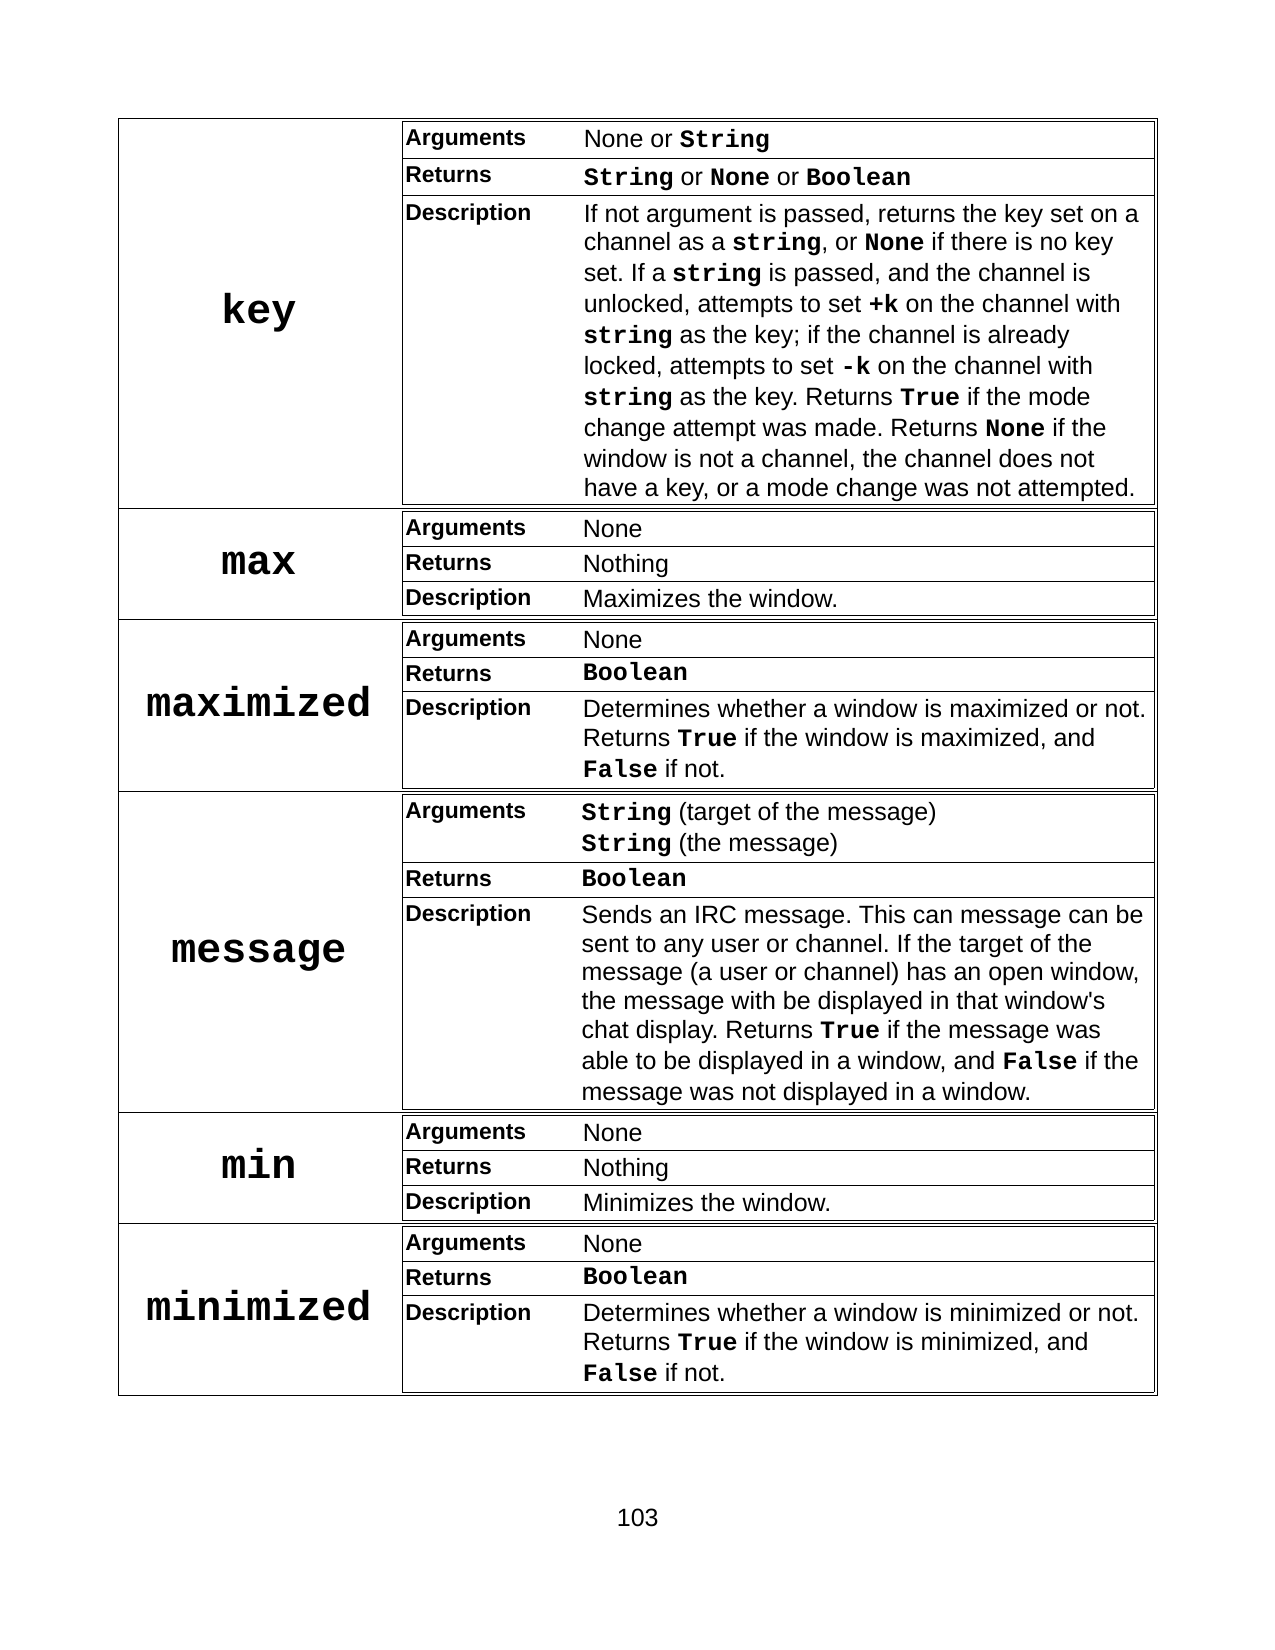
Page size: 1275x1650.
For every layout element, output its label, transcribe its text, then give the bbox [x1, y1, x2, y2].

table_header Arguments [403, 623, 579, 657]
table_cell Description [403, 1186, 580, 1219]
table_cell Boolean [578, 863, 1154, 897]
table_header String (target of the message) String (the message) [578, 795, 1154, 862]
table_header None [580, 623, 1154, 657]
table_cell Minimizes the window. [580, 1186, 1154, 1219]
table_cell Returns [403, 547, 580, 581]
table_cell Returns [403, 863, 578, 897]
table_cell minimized [119, 1224, 399, 1395]
table_cell Sends an IRC message. This can message can be sent to any user or channel. If the target of the message (a user or channel) has an open window, the message with be displayed in that window's chat display. Returns True if the message was able to be displayed in a window, and False if the message was not displayed in a window. [578, 898, 1154, 1108]
table_cell Returns [403, 159, 581, 195]
table_cell String or None or Boolean [581, 159, 1154, 195]
table_header Arguments [403, 122, 581, 158]
table_header Arguments [403, 795, 578, 862]
table_cell min [119, 1113, 399, 1223]
table_cell Nothing [580, 1151, 1154, 1185]
table_cell [399, 1113, 1157, 1223]
table_cell Nothing [580, 547, 1154, 581]
table_cell Boolean [580, 1262, 1154, 1295]
table_cell Description [403, 196, 581, 504]
table_cell [399, 119, 1157, 508]
table_cell Description [403, 582, 580, 615]
table_cell [399, 509, 1157, 619]
table_cell [399, 1224, 1157, 1395]
table_cell Determines whether a window is maximized or not. Returns True if the window is maximized, and False if not. [580, 692, 1154, 788]
table_header Arguments [403, 512, 580, 546]
table_cell Description [403, 898, 578, 1108]
table_cell Returns [403, 1151, 580, 1185]
table_cell Maximizes the window. [580, 582, 1154, 615]
table_header None [580, 512, 1154, 546]
table_cell [399, 792, 1157, 1112]
table_header None [580, 1116, 1154, 1150]
table_header Arguments [403, 1227, 580, 1261]
table_header None [580, 1227, 1154, 1261]
table_cell Returns [403, 1262, 580, 1295]
table_cell Description [403, 692, 579, 788]
table_cell message [119, 792, 399, 1112]
table_cell Determines whether a window is minimized or not. Returns True if the window is minimized, and False if not. [580, 1296, 1154, 1392]
table_cell Returns [403, 658, 579, 691]
table_header None or String [581, 122, 1154, 158]
table_cell maximized [119, 620, 399, 791]
table_cell Description [403, 1296, 580, 1392]
table_header Arguments [403, 1116, 580, 1150]
table_cell key [119, 119, 399, 508]
table_cell If not argument is passed, returns the key set on a channel as a string, or None if there is no key set. If a string is passed, and the channel is unlocked, attempts to set +k on the channel with string as the key; if the channel is already locked, attempts to set -k on the channel with string as the key. Returns True if the mode change attempt was made. Returns None if the window is not a channel, the channel does not have a key, or a mode change was not attempted. [581, 196, 1154, 504]
table_cell Boolean [580, 658, 1154, 691]
table_cell max [119, 509, 399, 619]
table_cell [399, 620, 1157, 791]
